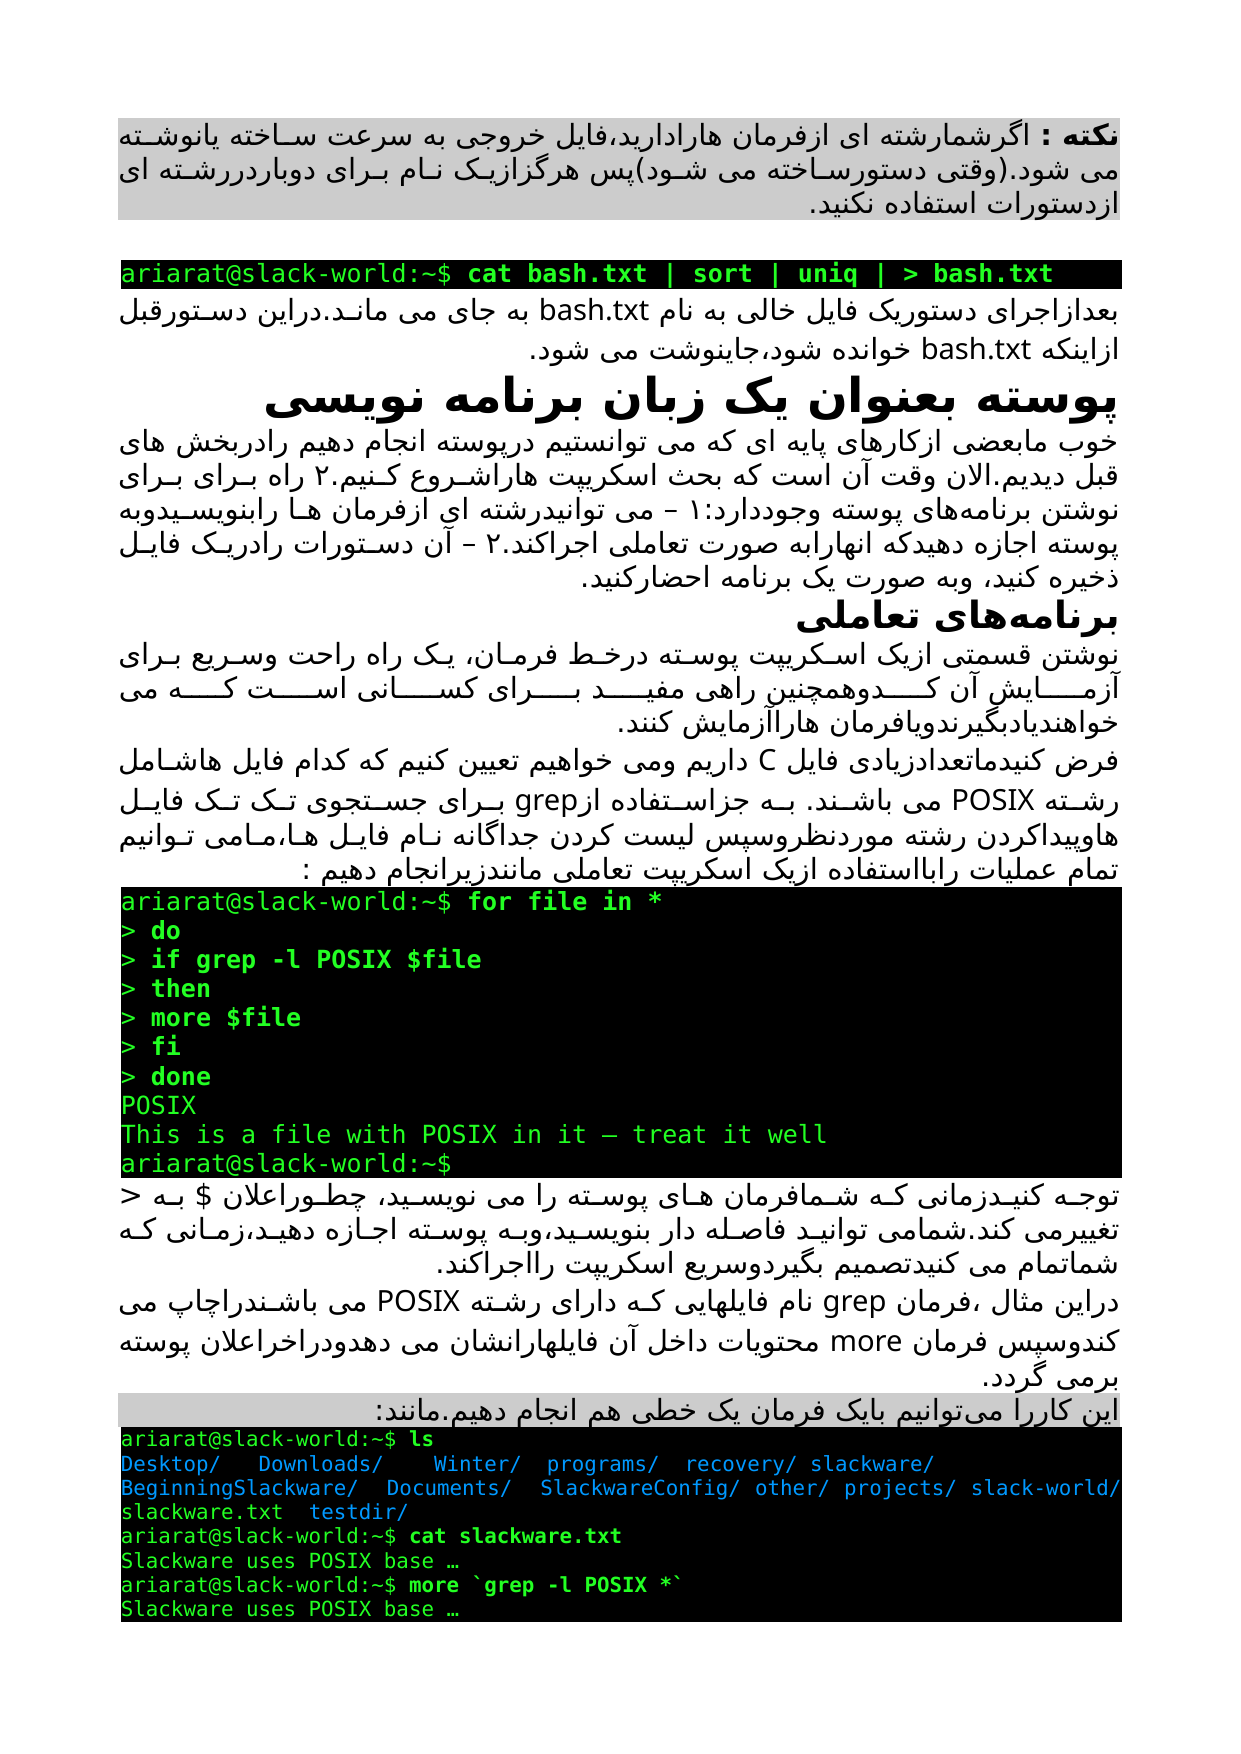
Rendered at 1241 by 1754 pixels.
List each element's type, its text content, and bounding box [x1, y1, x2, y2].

text Slackware uses POSIX base … [121, 1549, 1122, 1573]
text This is a file with POSIX in it – treat it well [121, 1120, 1122, 1149]
text نوشتن قسمتی ازیک اسکریپت پوسته درخط فرمان، یک راه راحت وسریع برای آزمایش آن کدوهمچنین راهی مفید برای کسانی است که می خواهندیادبگیرندویافرمان هاراآزمایش کنند. [118, 637, 1120, 739]
text توجه کنیدزمانی که شمافرمان های پوسته را می نویسید، چطوراعلان $ به < تغییرمی کند.شمامی توانید فاصله دار بنویسید،وبه پوسته اجازه دهید،زمانی که شماتمام می کنیدتصمیم بگیردوسریع اسکریپت رااجراکند. [118, 1178, 1120, 1280]
text > more $file [121, 1003, 1122, 1032]
text > then [121, 974, 1122, 1003]
text ariarat@slack-world:~$ cat bash.txt | sort | uniq | > bash.txt [121, 260, 1122, 289]
text > if grep -l POSIX $file [121, 945, 1122, 974]
text POSIX [121, 1091, 1122, 1120]
text ariarat@slack-world:~$ [121, 1149, 1122, 1178]
text خوب مابعضی ازکارهای پایه ای که می توانستیم درپوسته انجام دهیم رادربخش های قبل دیدیم.الان وقت آن است که بحث اسکریپت هاراشروع کنیم.۲ راه برای برای نوشتن برنامه‌های پوسته وجوددارد:۱ – می توانیدرشته ای ازفرمان ها رابنویسیدوبه پوسته اجازه دهیدکه انهارابه صورت تعاملی اجراکند.۲ – آن دستورات رادریک فایل ذخیره کنید، وبه صورت یک برنامه احضارکنید. [118, 424, 1120, 594]
text ariarat@slack-world:~$ cat slackware.txt [121, 1524, 1122, 1549]
text نکته : اگرشمارشته ای ازفرمان هارادارید،فایل خروجی به سرعت ساخته یانوشته می شود.(وقتی دستورساخته می شود)پس هرگزازیک نام برای دوباردررشته ای ازدستورات استفاده نکنید. [118, 118, 1120, 220]
text Slackware uses POSIX base … [121, 1597, 1122, 1622]
text این کاررا می‌توانیم بایک فرمان یک خطی هم انجام دهیم.مانند: [118, 1393, 1120, 1427]
text > done [121, 1062, 1122, 1091]
text ariarat@slack-world:~$ more `grep -l POSIX *` [121, 1573, 1122, 1597]
text فرض کنیدماتعدادزیادی فایل C داریم ومی خواهیم تعیین کنیم که کدام فایل هاشامل رشته POSIX می باشند. به جزاستفاده ازgrep برای جستجوی تک تک فایل هاوپیداکردن رشته موردنظروسپس لیست کردن جداگانه نام فایل ها،مامی توانیم تمام عملیات رابااستفاده ازیک اسکریپت تعاملی مانندزیرانجام دهیم : [118, 739, 1120, 887]
text برنامه‌های تعاملی [118, 594, 1120, 637]
text بعدازاجرای دستوریک فایل خالی به نام bash.txt به جای می ماند.دراین دستورقبل ازاینکه bash.txt خوانده شود،جاینوشت می شود. [118, 289, 1120, 368]
text > do [121, 916, 1122, 945]
text دراین مثال ،فرمان grep نام فایلهایی که دارای رشته POSIX می باشندراچاپ می کندوسپس فرمان more محتویات داخل آن فایلهارانشان می دهدودراخراعلان پوسته برمی گردد. [118, 1280, 1120, 1393]
text BeginningSlackware/ Documents/ SlackwareConfig/ other/ projects/ slack-world/ slackware.txt testdir/ [121, 1476, 1122, 1524]
text > fi [121, 1032, 1122, 1062]
text ariarat@slack-world:~$ for file in * [121, 887, 1122, 916]
text پوسته بعنوان یک زبان برنامه نویسی [118, 368, 1120, 424]
text Desktop/ Downloads/ Winter/ programs/ recovery/ slackware/ [121, 1452, 1122, 1476]
text ariarat@slack-world:~$ ls [121, 1427, 1122, 1452]
